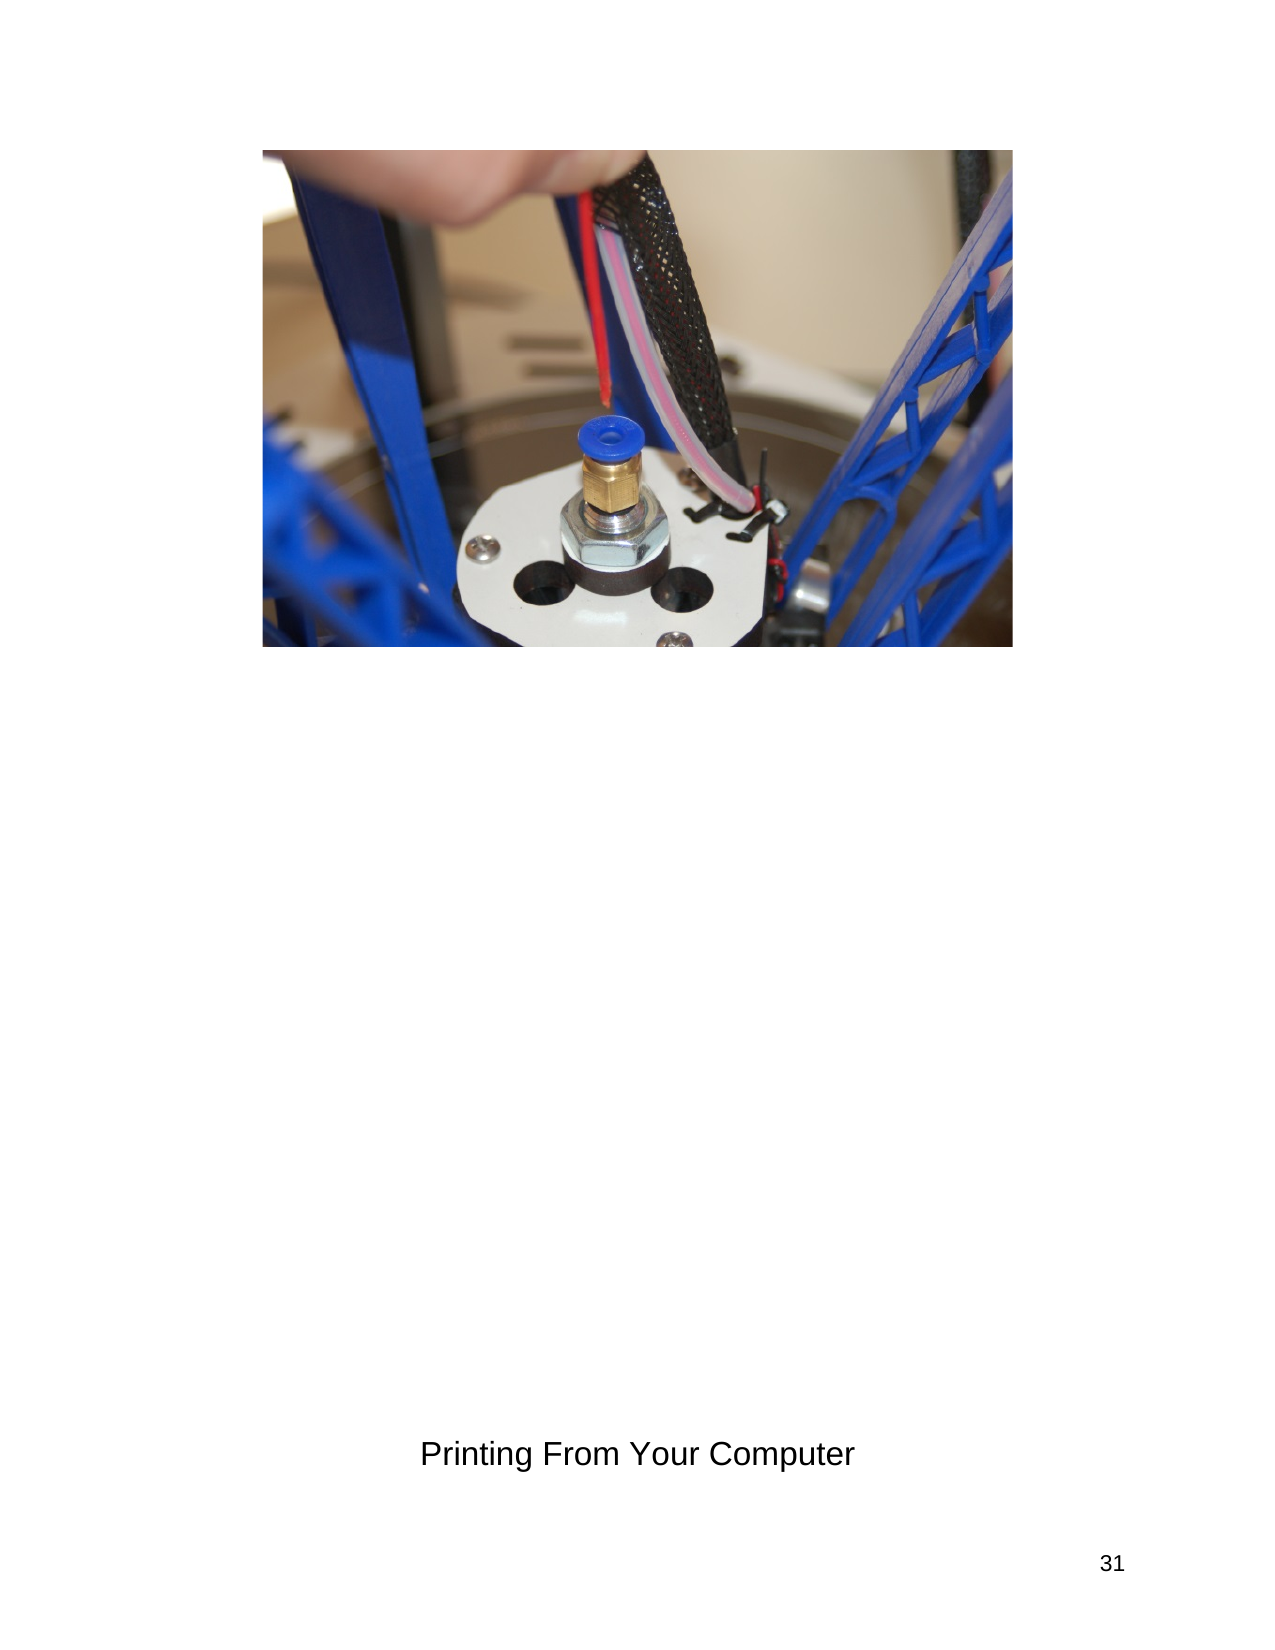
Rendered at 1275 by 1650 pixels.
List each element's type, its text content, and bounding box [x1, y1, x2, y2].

subtitle Printing From Your Computer [150, 1435, 1125, 1472]
picture [262, 150, 1013, 647]
